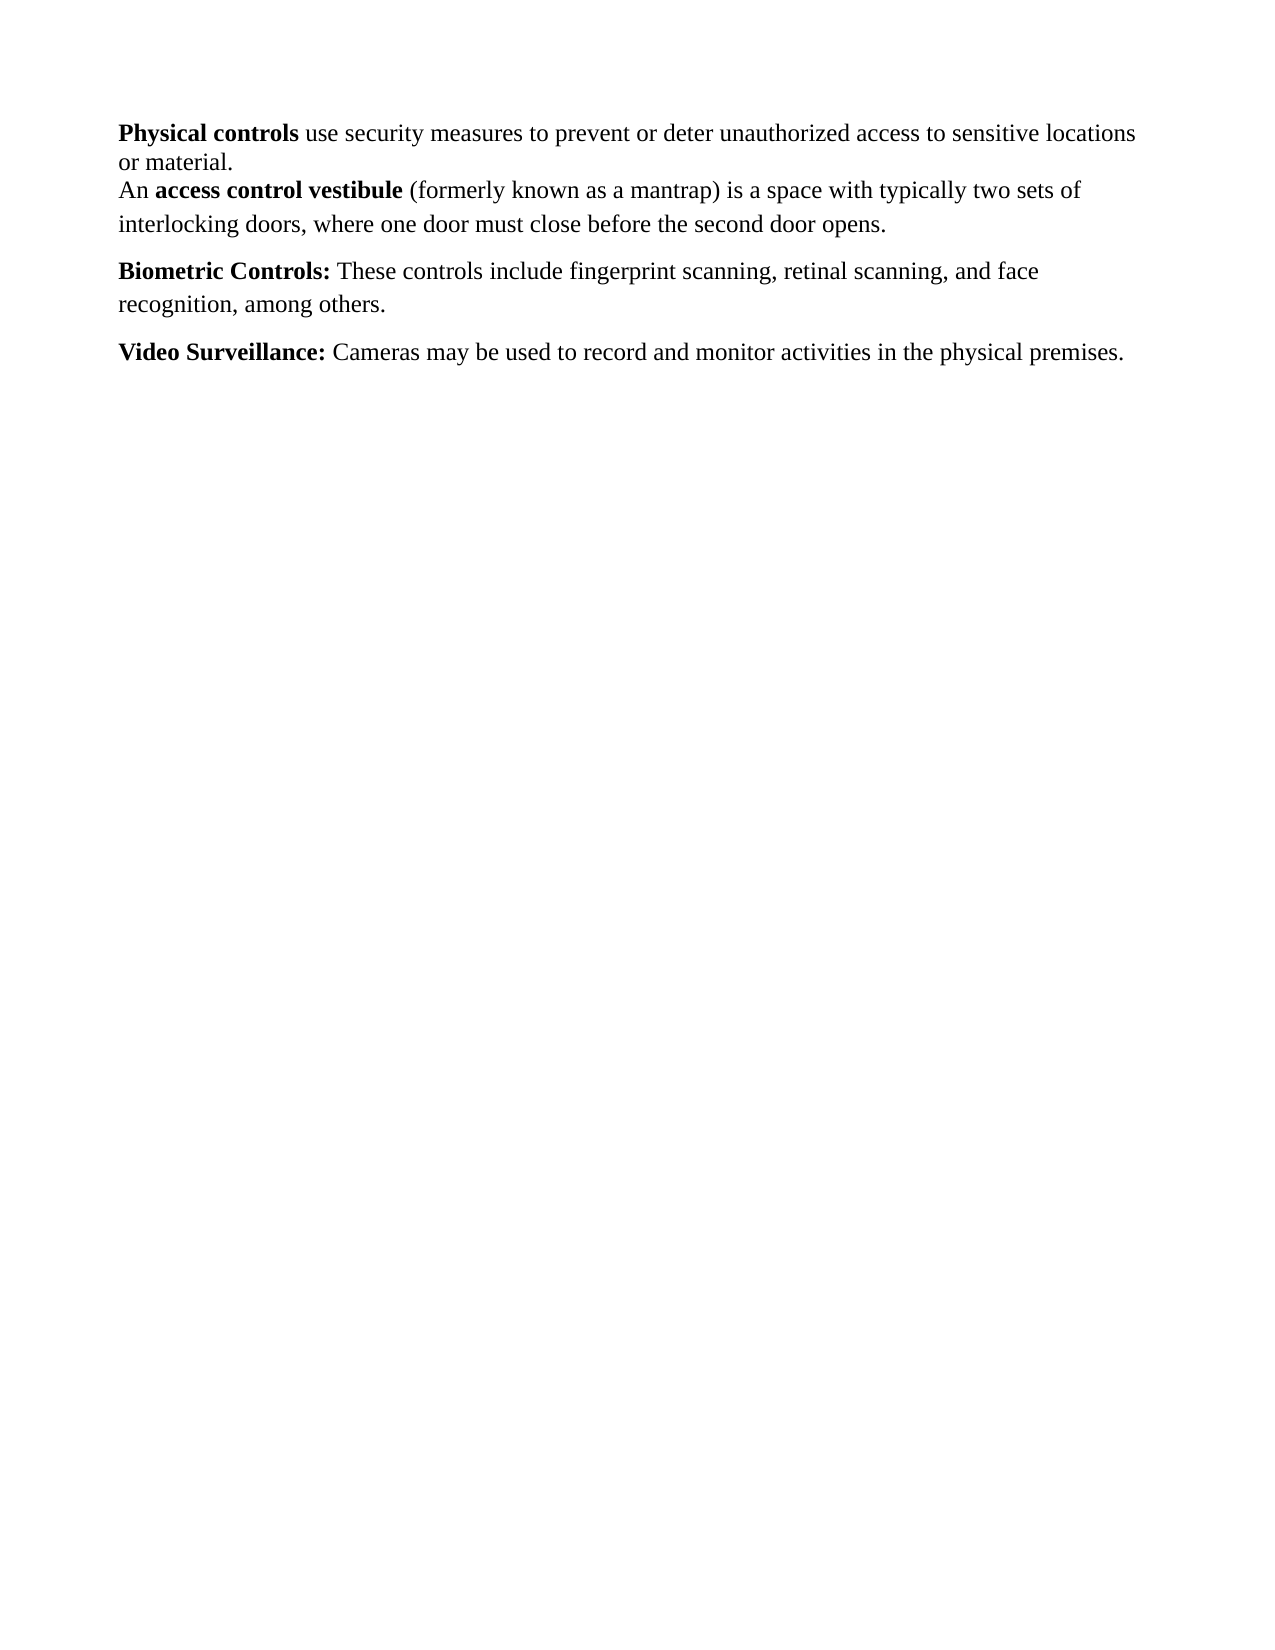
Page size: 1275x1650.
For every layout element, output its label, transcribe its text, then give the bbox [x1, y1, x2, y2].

text Physical controls use security measures to prevent or deter unauthorized access to sensitive locations or material. [118, 118, 1157, 176]
text Biometric Controls: These controls include fingerprint scanning, retinal scanning, and face recognition, among others. [118, 256, 1157, 318]
text An access control vestibule (formerly known as a mantrap) is a space with typically two sets of interlocking doors, where one door must close before the second door opens. [118, 176, 1157, 237]
text Video Surveillance: Cameras may be used to record and monitor activities in the physical premises. [118, 337, 1157, 366]
